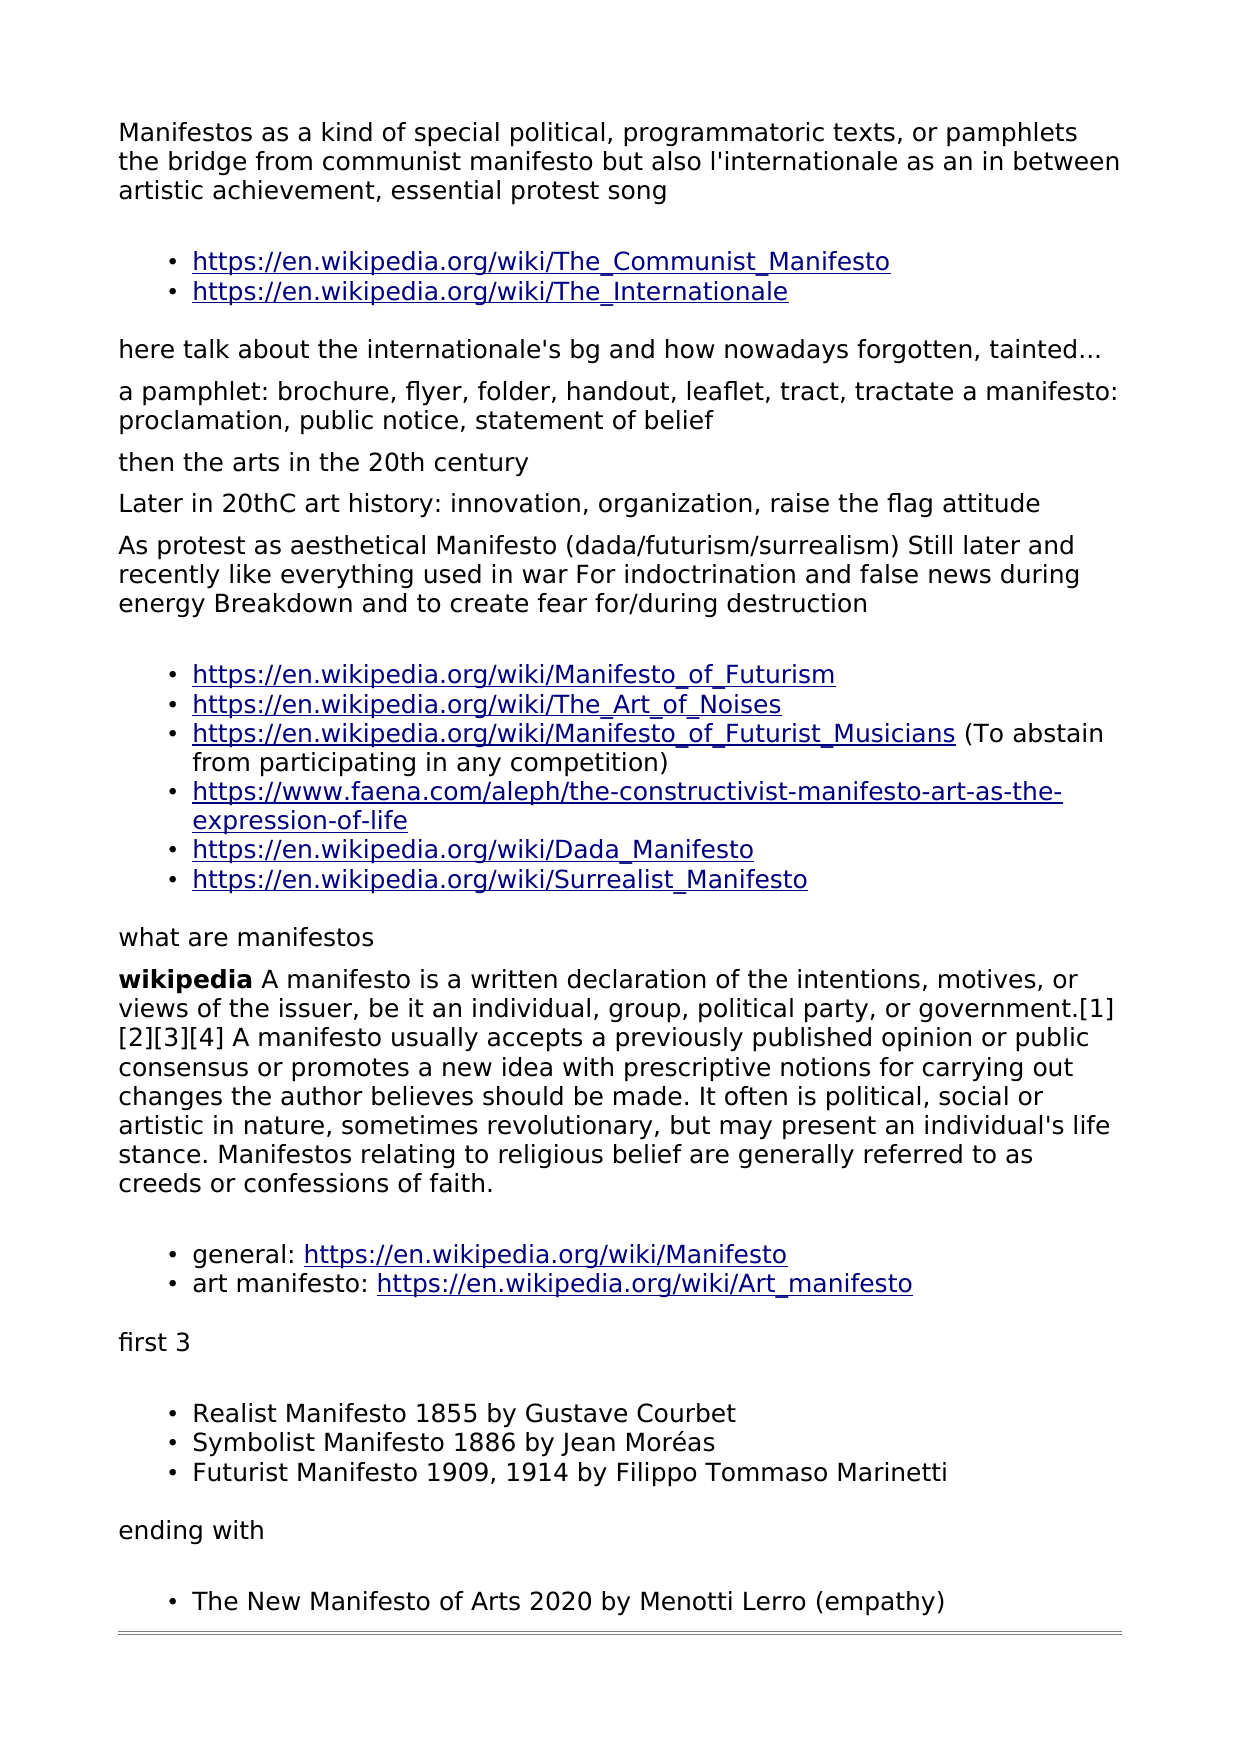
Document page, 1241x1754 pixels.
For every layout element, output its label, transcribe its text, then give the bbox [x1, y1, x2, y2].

list art manifesto: https://en.wikipedia.org/wiki/Art_manifesto [177, 1270, 1122, 1299]
list The New Manifesto of Arts 2020 by Menotti Lerro (empathy) [177, 1588, 1122, 1617]
text As protest as aesthetical Manifesto (dada/futurism/surrealism) Still later and recently like everything used in war For indoctrination and false news during energy Breakdown and to create fear for/during destruction [118, 531, 1122, 619]
text what are manifestos [118, 923, 1122, 953]
text ending with [118, 1516, 1122, 1546]
list https://en.wikipedia.org/wiki/Surrealist_Manifesto [177, 865, 1122, 894]
list https://en.wikipedia.org/wiki/The_Art_of_Noises [177, 690, 1122, 719]
text Later in 20thC art history: innovation, organization, raise the flag attitude [118, 489, 1122, 519]
text Manifestos as a kind of special political, programmatoric texts, or pamphlets the bridge from communist manifesto but also l'internationale as an in between artistic achievement, essential protest song [118, 118, 1122, 206]
text first 3 [118, 1328, 1122, 1357]
list https://en.wikipedia.org/wiki/Manifesto_of_Futurism [177, 661, 1122, 690]
text a pamphlet: brochure, flyer, folder, handout, leaflet, tract, tractate a manifesto: proclamation, public notice, statement of belief [118, 377, 1122, 435]
list https://en.wikipedia.org/wiki/Dada_Manifesto [177, 836, 1122, 865]
text wikipedia A manifesto is a written declaration of the intentions, motives, or views of the issuer, be it an individual, group, political party, or government.[1][2][3][4] A manifesto usually accepts a previously published opinion or public consensus or promotes a new idea with prescriptive notions for carrying out changes the author believes should be made. It often is political, social or artistic in nature, sometimes revolutionary, but may present an individual's life stance. Manifestos relating to religious belief are generally referred to as creeds or confessions of faith. [118, 965, 1122, 1198]
list Futurist Manifesto 1909, 1914 by Filippo Tommaso Marinetti [177, 1458, 1122, 1487]
text then the arts in the 20th century [118, 448, 1122, 477]
text here talk about the internationale's bg and how nowadays forgotten, tainted... [118, 335, 1122, 364]
list https://en.wikipedia.org/wiki/Manifesto_of_Futurist_Musicians (To abstain from participating in any competition) [177, 719, 1122, 777]
list general: https://en.wikipedia.org/wiki/Manifesto [177, 1241, 1122, 1270]
list https://www.faena.com/aleph/the-constructivist-manifesto-art-as-the-expression-of-life [177, 777, 1122, 836]
list Symbolist Manifesto 1886 by Jean Moréas [177, 1429, 1122, 1458]
list https://en.wikipedia.org/wiki/The_Internationale [177, 277, 1122, 306]
list https://en.wikipedia.org/wiki/The_Communist_Manifesto [177, 248, 1122, 277]
list Realist Manifesto 1855 by Gustave Courbet [177, 1399, 1122, 1429]
